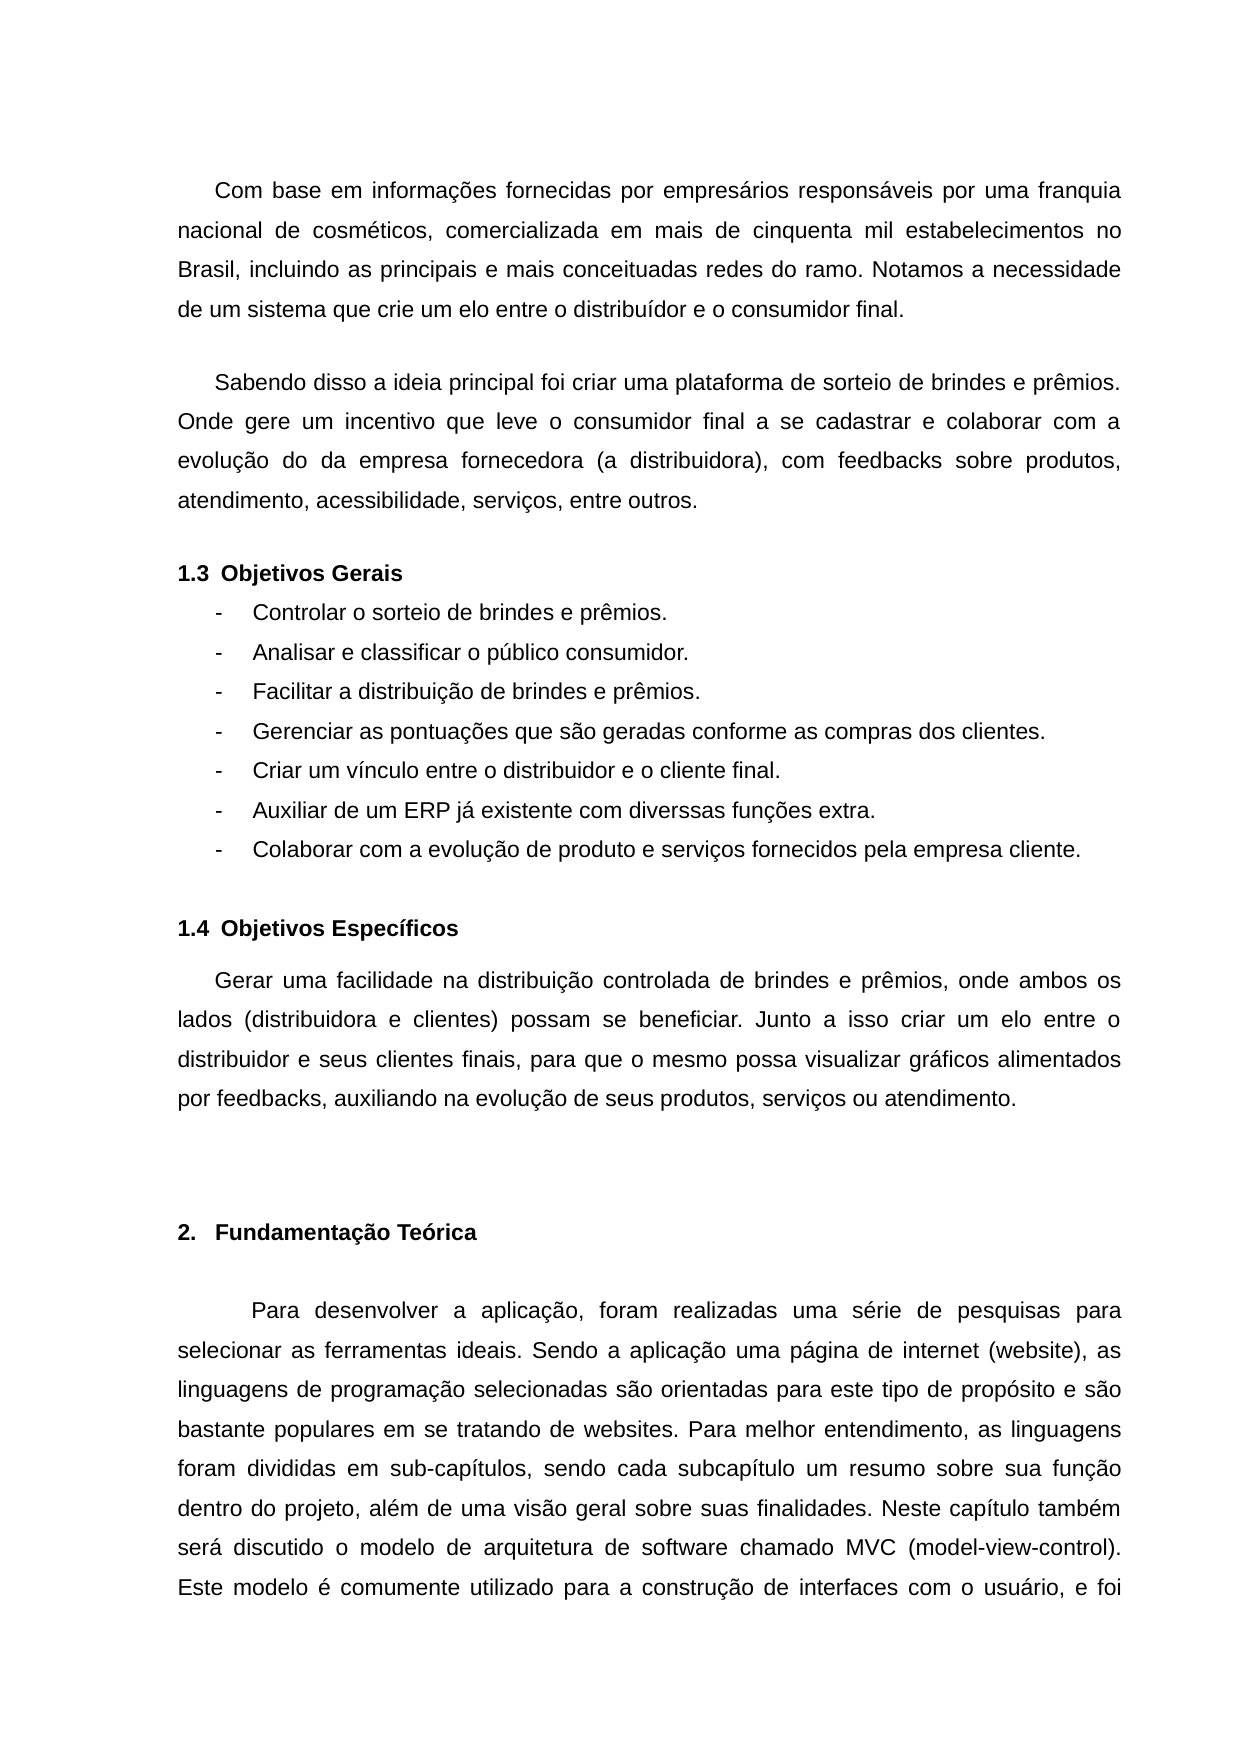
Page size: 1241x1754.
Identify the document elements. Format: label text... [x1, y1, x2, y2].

text Gerar uma facilidade na distribuição controlada de brindes e prêmios, onde ambos os lados (distribuidora e clientes) possam se beneficiar. Junto a isso criar um elo entre o distribuidor e seus clientes finais, para que o mesmo possa visualizar gráficos alimentados por feedbacks, auxiliando na evolução de seus produtos, serviços ou atendimento. [177, 967, 1122, 1112]
text Sabendo disso a ideia principal foi criar uma plataforma de sorteio de brindes e prêmios. Onde gere um incentivo que leve o consumidor final a se cadastrar e colaborar com a evolução do da empresa fornecedora (a distribuidora), com feedbacks sobre produtos, atendimento, acessibilidade, serviços, entre outros. [177, 368, 1122, 513]
text Para desenvolver a aplicação, foram realizadas uma série de pesquisas para selecionar as ferramentas ideais. Sendo a aplicação uma página de internet (website), as linguagens de programação selecionadas são orientadas para este tipo de propósito e são bastante populares em se tratando de websites. Para melhor entendimento, as linguagens foram divididas em sub-capítulos, sendo cada subcapítulo um resumo sobre sua função dentro do projeto, além de uma visão geral sobre suas finalidades. Neste capítulo também será discutido o modelo de arquitetura de software chamado MVC (model-view-control). Este modelo é comumente utilizado para a construção de interfaces com o usuário, e foi [177, 1297, 1122, 1600]
text Com base em informações fornecidas por empresários responsáveis por uma franquia nacional de cosméticos, comercializada em mais de cinquenta mil estabelecimentos no Brasil, incluindo as principais e mais conceituadas redes do ramo. Notamos a necessidade de um sistema que crie um elo entre o distribuídor e o consumidor final. [177, 177, 1122, 322]
list Controlar o sorteio de brindes e prêmios. [215, 599, 1122, 626]
list Analisar e classificar o público consumidor. [215, 639, 1122, 665]
list Gerenciar as pontuações que são geradas conforme as compras dos clientes. [215, 718, 1122, 744]
list Facilitar a distribuição de brindes e prêmios. [215, 678, 1122, 704]
list Colaborar com a evolução de produto e serviços fornecidos pela empresa cliente. [215, 836, 1122, 862]
list Objetivos Gerais [177, 560, 1122, 586]
list Auxiliar de um ERP já existente com diverssas funções extra. [215, 797, 1122, 823]
list Criar um vínculo entre o distribuidor e o cliente final. [215, 757, 1122, 783]
list Fundamentação Teórica [177, 1218, 1122, 1245]
list Objetivos Específicos [177, 915, 1122, 941]
